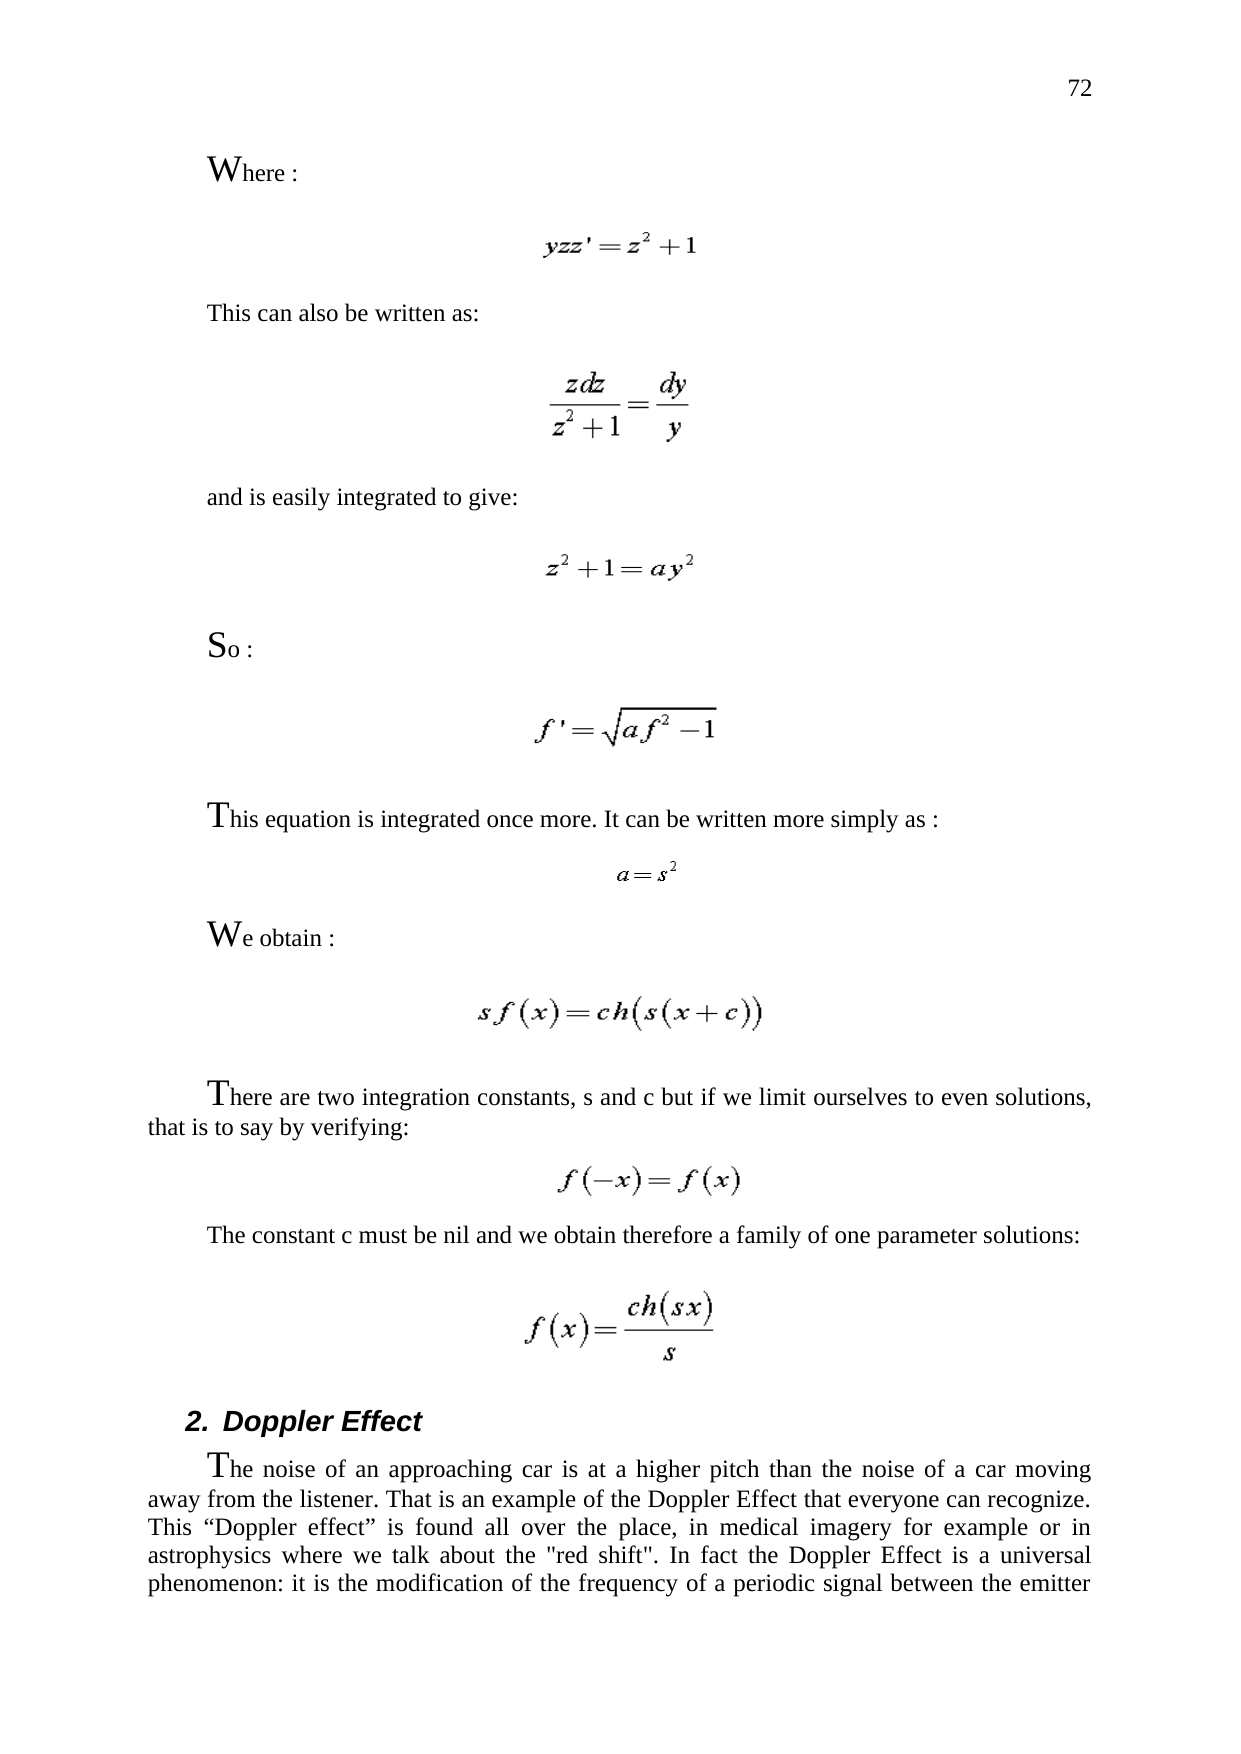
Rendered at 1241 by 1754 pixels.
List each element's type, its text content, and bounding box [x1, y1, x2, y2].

text So : [148, 624, 1092, 666]
text This equation is integrated once more. It can be written more simply as : [148, 794, 1092, 835]
picture [554, 1162, 745, 1200]
text This can also be written as: [148, 299, 1092, 327]
picture [546, 365, 695, 446]
picture [613, 856, 680, 886]
text The constant c must be nil and we obtain therefore a family of one parameter solutions: [148, 1221, 1092, 1248]
picture [538, 227, 702, 261]
text Where : [148, 148, 1092, 189]
picture [531, 704, 722, 750]
text There are two integration constants, s and c but if we limit ourselves to even solutions, that is to say by verifying: [148, 1072, 1092, 1141]
text The noise of an approaching car is at a higher pitch than the noise of a car moving away from the listener. That is an example of the Doppler Effect that everyone can recognize. This “Doppler effect” is found all over the place, in medical imagery for example or in astrophysics where we talk about the "red shift". In fact the Doppler Effect is a universal phenomenon: it is the modification of the frequency of a periodic signal between the emitter [148, 1444, 1092, 1596]
picture [542, 549, 698, 586]
text and is easily integrated to give: [148, 483, 1092, 511]
text We obtain : [148, 912, 1092, 954]
subtitle Doppler Effect [185, 1405, 1092, 1438]
picture [474, 992, 767, 1034]
picture [521, 1286, 720, 1367]
